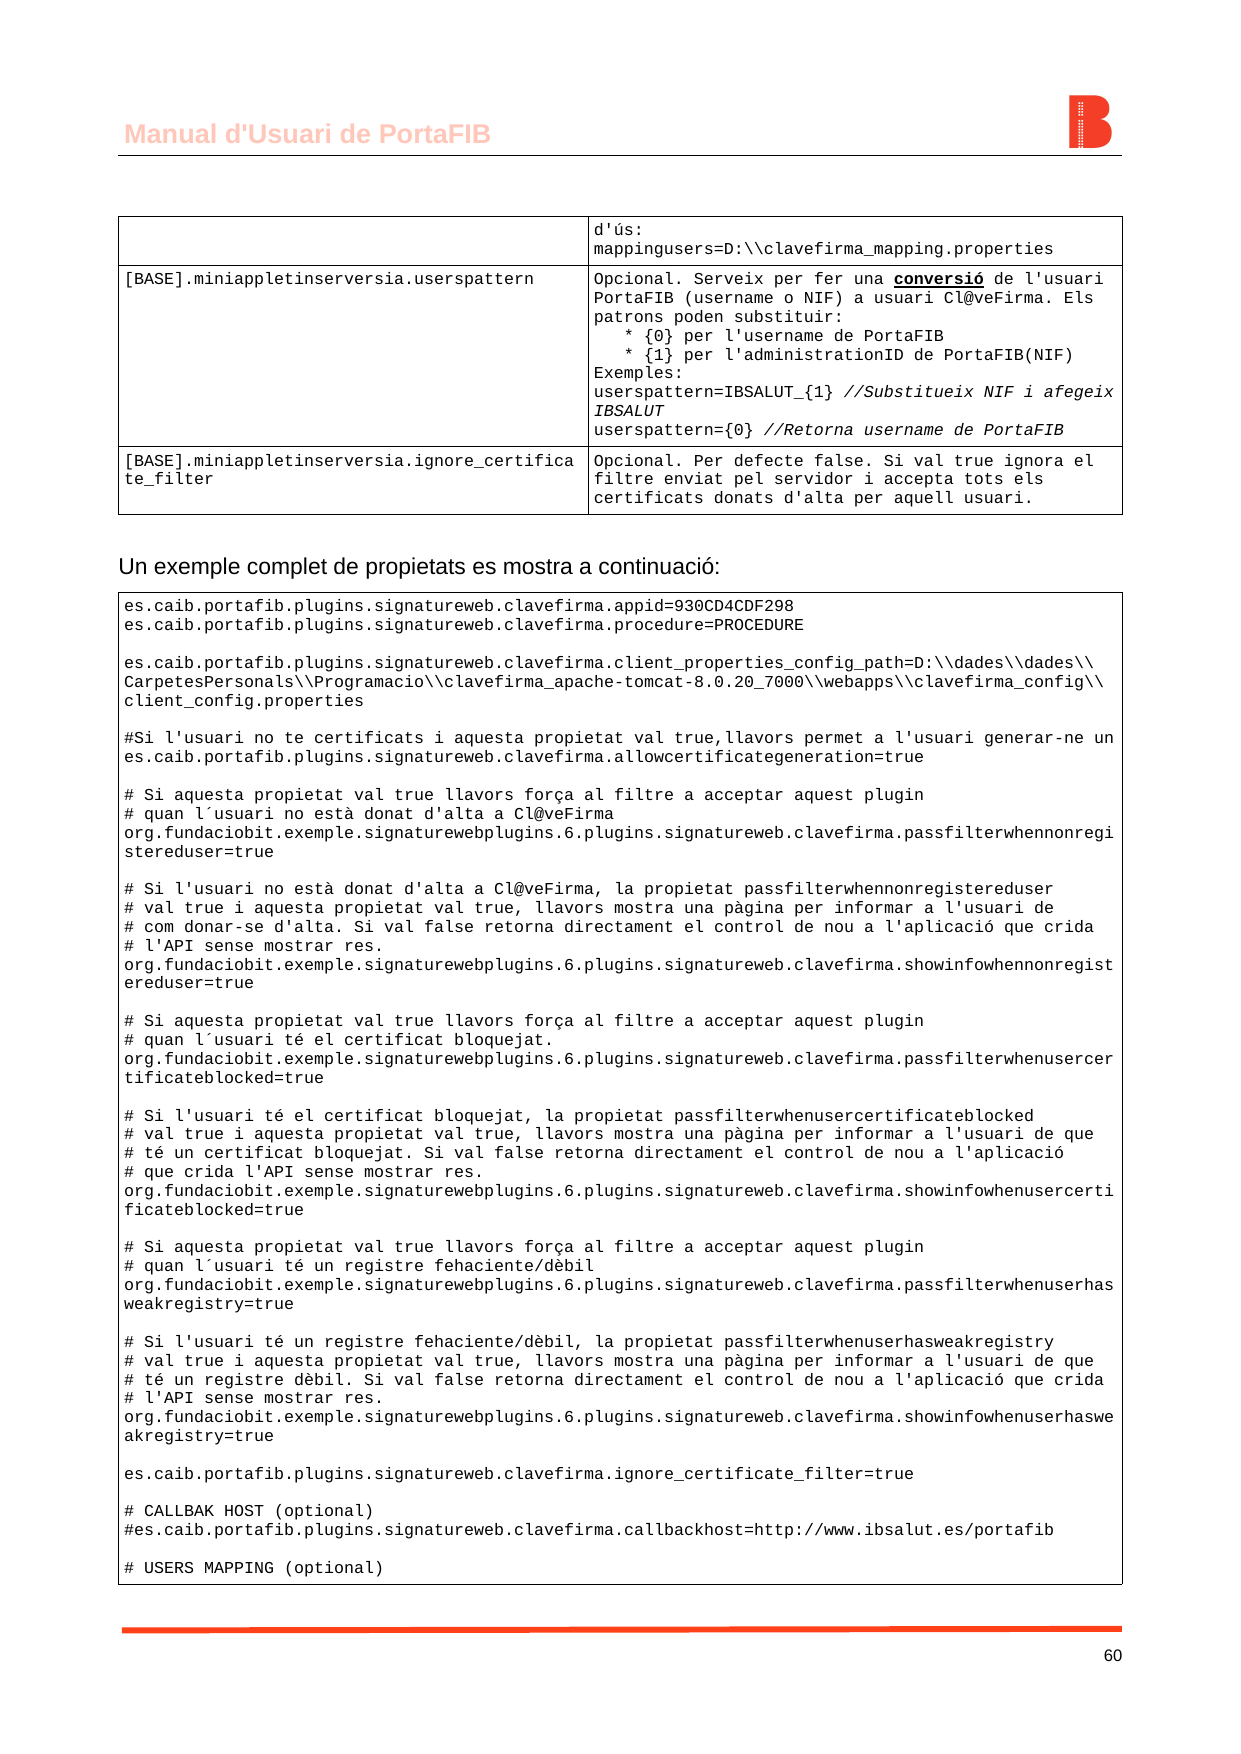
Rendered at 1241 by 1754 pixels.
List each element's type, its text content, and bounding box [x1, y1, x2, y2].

table_cell Opcional. Serveix per fer una conversió de l'usuari PortaFIB (username o NIF) a usuari Cl@veFirma. Els patrons poden substituir: * {0} per l'username de PortaFIB * {1} per l'administrationID de PortaFIB(NIF) Exemples: userspattern=IBSALUT_{1} //Substitueix NIF i afegeix IBSALUT userspattern={0} //Retorna username de PortaFIB [589, 266, 1122, 446]
picture [1063, 94, 1117, 150]
table_cell [BASE].miniappletinserversia.userspattern [119, 266, 588, 446]
table_cell [BASE].miniappletinserversia.ignore_certificate_filter [119, 447, 588, 514]
table_cell d'ús: mappingusers=D:\\clavefirma_mapping.properties [589, 217, 1122, 265]
table_cell [119, 217, 588, 265]
table_header es.caib.portafib.plugins.signatureweb.clavefirma.appid=930CD4CDF298 es.caib.portafib.plugins.signatureweb.clavefirma.procedure=PROCEDURE es.caib.portafib.plugins.signatureweb.clavefirma.client_properties_config_path=D:\\dades\\dades\\CarpetesPersonals\\Programacio\\clavefirma_apache-tomcat-8.0.20_7000\\webapps\\clavefirma_config\\client_config.properties #Si l'usuari no te certificats i aquesta propietat val true,llavors permet a l'usuari generar-ne un es.caib.portafib.plugins.signatureweb.clavefirma.allowcertificategeneration=true # Si aquesta propietat val true llavors força al filtre a acceptar aquest plugin # quan l´usuari no està donat d'alta a Cl@veFirma org.fundaciobit.exemple.signaturewebplugins.6.plugins.signatureweb.clavefirma.passfilterwhennonregistereduser=true # Si l'usuari no està donat d'alta a Cl@veFirma, la propietat passfilterwhennonregistereduser # val true i aquesta propietat val true, llavors mostra una pàgina per informar a l'usuari de # com donar-se d'alta. Si val false retorna directament el control de nou a l'aplicació que crida # l'API sense mostrar res. org.fundaciobit.exemple.signaturewebplugins.6.plugins.signatureweb.clavefirma.showinfowhennonregistereduser=true # Si aquesta propietat val true llavors força al filtre a acceptar aquest plugin # quan l´usuari té el certificat bloquejat. org.fundaciobit.exemple.signaturewebplugins.6.plugins.signatureweb.clavefirma.passfilterwhenusercertificateblocked=true # Si l'usuari té el certificat bloquejat, la propietat passfilterwhenusercertificateblocked # val true i aquesta propietat val true, llavors mostra una pàgina per informar a l'usuari de que # té un certificat bloquejat. Si val false retorna directament el control de nou a l'aplicació # que crida l'API sense mostrar res. org.fundaciobit.exemple.signaturewebplugins.6.plugins.signatureweb.clavefirma.showinfowhenusercertificateblocked=true # Si aquesta propietat val true llavors força al filtre a acceptar aquest plugin # quan l´usuari té un registre fehaciente/dèbil org.fundaciobit.exemple.signaturewebplugins.6.plugins.signatureweb.clavefirma.passfilterwhenuserhasweakregistry=true # Si l'usuari té un registre fehaciente/dèbil, la propietat passfilterwhenuserhasweakregistry # val true i aquesta propietat val true, llavors mostra una pàgina per informar a l'usuari de que # té un registre dèbil. Si val false retorna directament el control de nou a l'aplicació que crida # l'API sense mostrar res. org.fundaciobit.exemple.signaturewebplugins.6.plugins.signatureweb.clavefirma.showinfowhenuserhasweakregistry=true es.caib.portafib.plugins.signatureweb.clavefirma.ignore_certificate_filter=true # CALLBAK HOST (optional) #es.caib.portafib.plugins.signatureweb.clavefirma.callbackhost=http://www.ibsalut.es/portafib # USERS MAPPING (optional) [119, 593, 1122, 1584]
text Un exemple complet de propietats es mostra a continuació: [118, 553, 1122, 580]
table_cell Opcional. Per defecte false. Si val true ignora el filtre enviat pel servidor i accepta tots els certificats donats d'alta per aquell usuari. [589, 447, 1122, 514]
